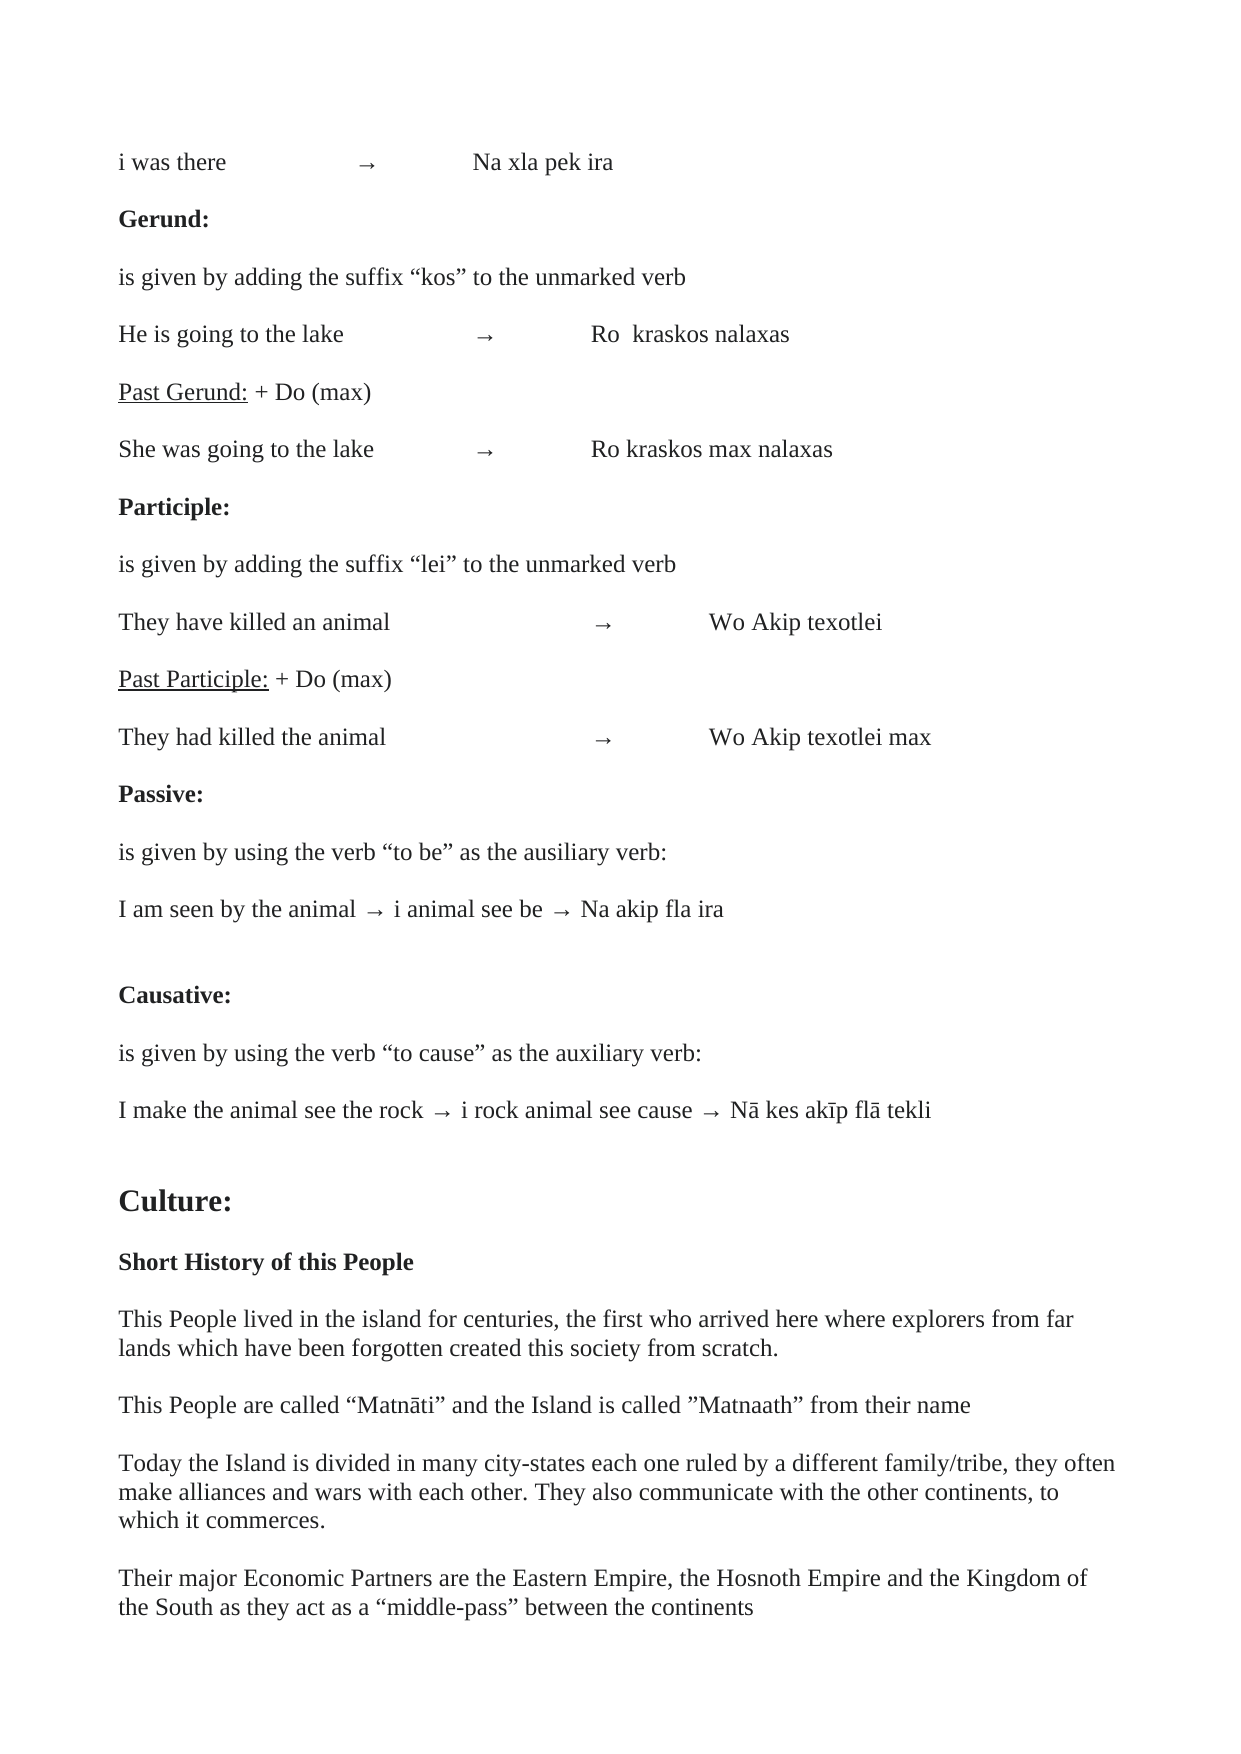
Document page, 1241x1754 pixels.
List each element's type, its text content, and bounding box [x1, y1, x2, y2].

text is given by using the verb “to cause” as the auxiliary verb: [118, 1038, 1122, 1067]
text Past Gerund: + Do (max) [118, 377, 1122, 406]
text He is going to the lake → Ro kraskos nalaxas [118, 319, 1122, 348]
text Past Participle: + Do (max) [118, 664, 1122, 693]
text They have killed an animal → Wo Akip texotlei [118, 607, 1122, 636]
text Short History of this People [118, 1247, 1122, 1275]
text Today the Island is divided in many city-states each one ruled by a different family/tribe, they often make alliances and wars with each other. They also communicate with the other continents, to which it commerces. [118, 1448, 1122, 1534]
text Gerund: [118, 204, 1122, 233]
text is given by adding the suffix “lei” to the unmarked verb [118, 549, 1122, 578]
text This People lived in the island for centuries, the first who arrived here where explorers from far lands which have been forgotten created this society from scratch. [118, 1304, 1122, 1362]
text is given by using the verb “to be” as the ausiliary verb: [118, 837, 1122, 866]
text This People are called “Matnāti” and the Island is called ”Matnaath” from their name [118, 1390, 1122, 1419]
text Culture: [118, 1182, 1122, 1218]
text I make the animal see the rock → i rock animal see cause → Nā kes akīp flā tekli [118, 1096, 1122, 1124]
text Passive: [118, 779, 1122, 808]
text They had killed the animal → Wo Akip texotlei max [118, 722, 1122, 751]
text is given by adding the suffix “kos” to the unmarked verb [118, 262, 1122, 291]
text Their major Economic Partners are the Eastern Empire, the Hosnoth Empire and the Kingdom of the South as they act as a “middle-pass” between the continents [118, 1563, 1122, 1620]
text Causative: [118, 981, 1122, 1009]
text I am seen by the animal → i animal see be → Na akip fla ira [118, 894, 1122, 923]
text Participle: [118, 492, 1122, 521]
text She was going to the lake → Ro kraskos max nalaxas [118, 434, 1122, 463]
text i was there → Na xla pek ira [118, 147, 1122, 176]
